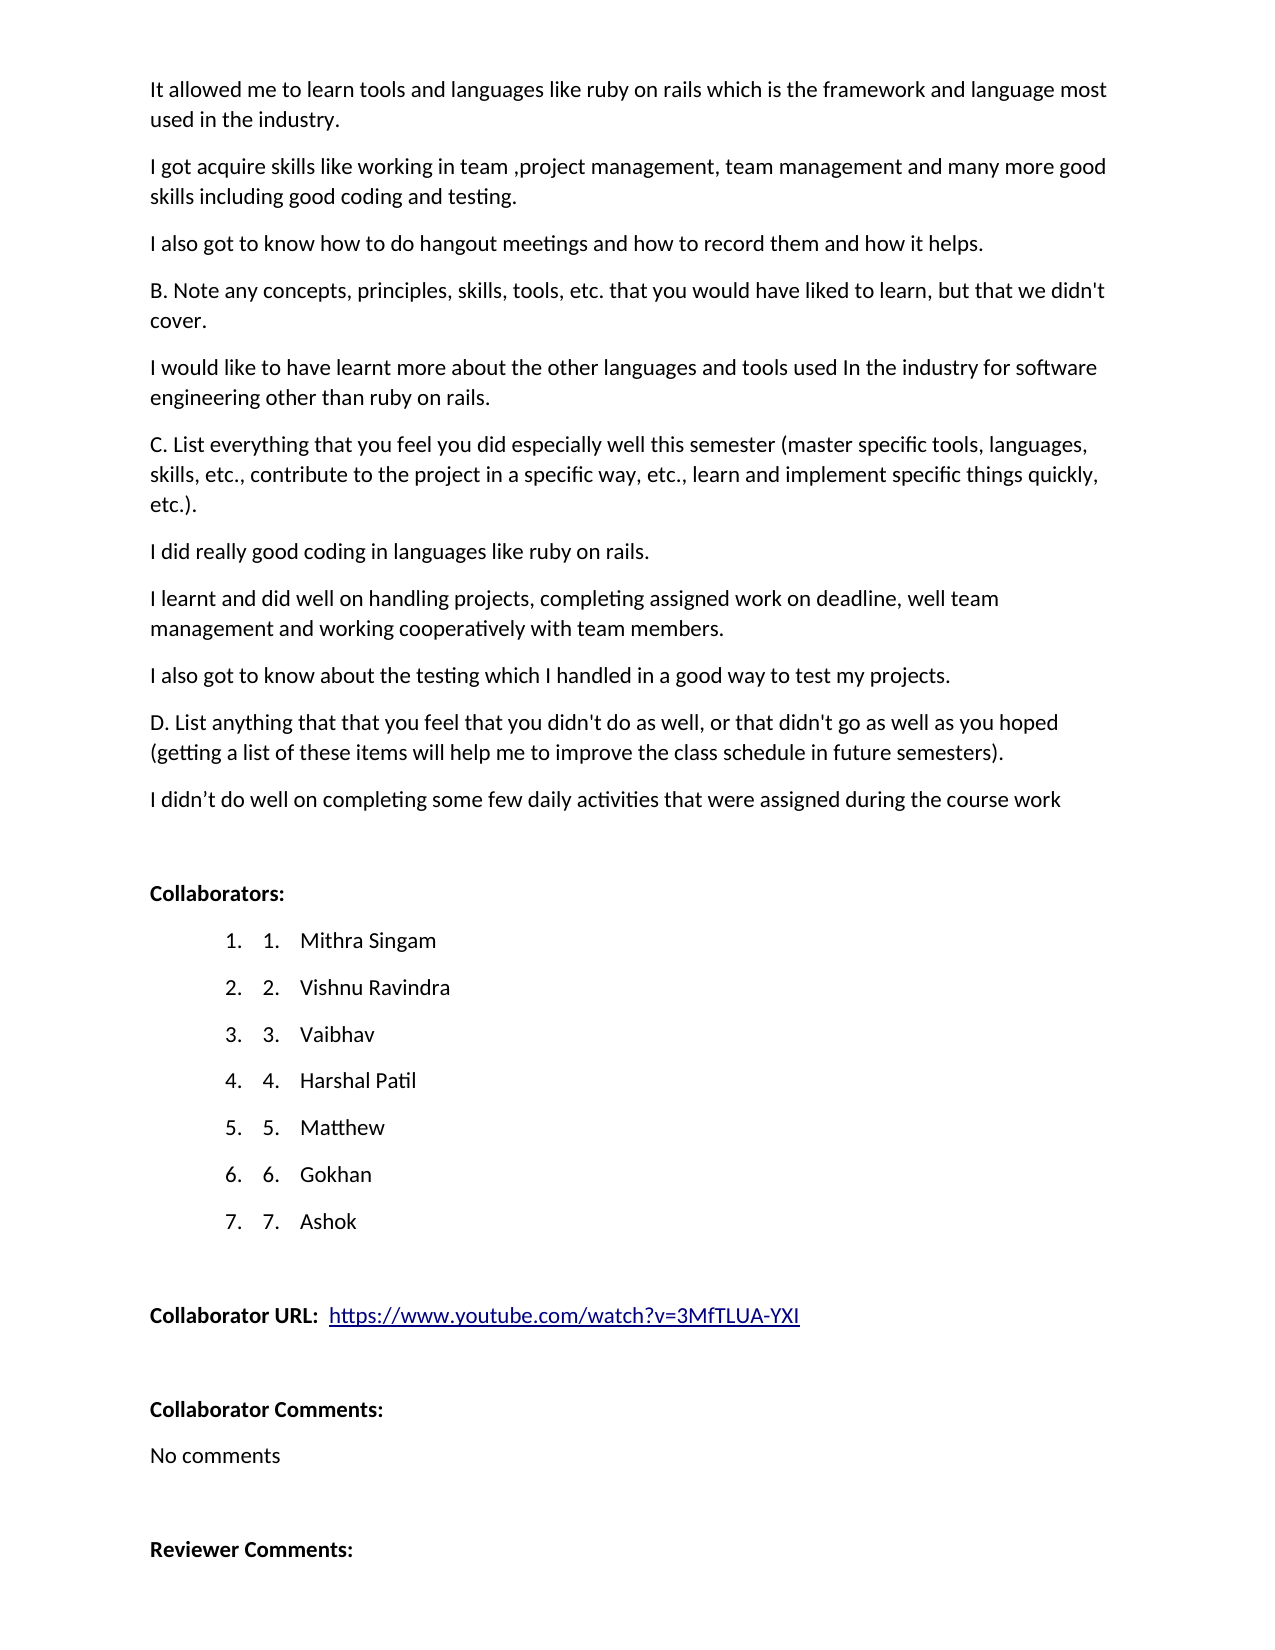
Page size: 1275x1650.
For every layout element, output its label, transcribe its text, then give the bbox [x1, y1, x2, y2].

text I also got to know about the testing which I handled in a good way to test my projects. [150, 661, 1125, 689]
list 7. Ashok [225, 1207, 1125, 1235]
text Reviewer Comments: [150, 1535, 1125, 1563]
text I didn’t do well on completing some few daily activities that were assigned during the course work [150, 785, 1125, 813]
text I did really good coding in languages like ruby on rails. [150, 537, 1125, 566]
list 4. Harshal Patil [225, 1067, 1125, 1095]
list 5. Matthew [225, 1113, 1125, 1142]
list 2. Vishnu Ravindra [225, 973, 1125, 1001]
text D. List anything that that you feel that you didn't do as well, or that didn't go as well as you hoped (getting a list of these items will help me to improve the class schedule in future semesters). [150, 708, 1125, 767]
text No comments [150, 1442, 1125, 1470]
text I also got to know how to do hangout meetings and how to record them and how it helps. [150, 229, 1125, 257]
text I got acquire skills like working in team ,project management, team management and many more good skills including good coding and testing. [150, 152, 1125, 210]
text I would like to have learnt more about the other languages and tools used In the industry for software engineering other than ruby on rails. [150, 353, 1125, 411]
text C. List everything that you feel you did especially well this semester (master specific tools, languages, skills, etc., contribute to the project in a specific way, etc., learn and implement specific things quickly, etc.). [150, 430, 1125, 519]
list 6. Gokhan [225, 1160, 1125, 1188]
list 3. Vaibhav [225, 1020, 1125, 1048]
text B. Note any concepts, principles, skills, tools, etc. that you would have liked to learn, but that we didn't cover. [150, 276, 1125, 334]
text Collaborators: [150, 879, 1125, 907]
text It allowed me to learn tools and languages like ruby on rails which is the framework and language most used in the industry. [150, 75, 1125, 133]
list 1. Mithra Singam [225, 926, 1125, 954]
text I learnt and did well on handling projects, completing assigned work on deadline, well team management and working cooperatively with team members. [150, 584, 1125, 643]
text Collaborator Comments: [150, 1395, 1125, 1423]
text Collaborator URL: https://www.youtube.com/watch?v=3MfTLUA-YXI [150, 1301, 1125, 1329]
